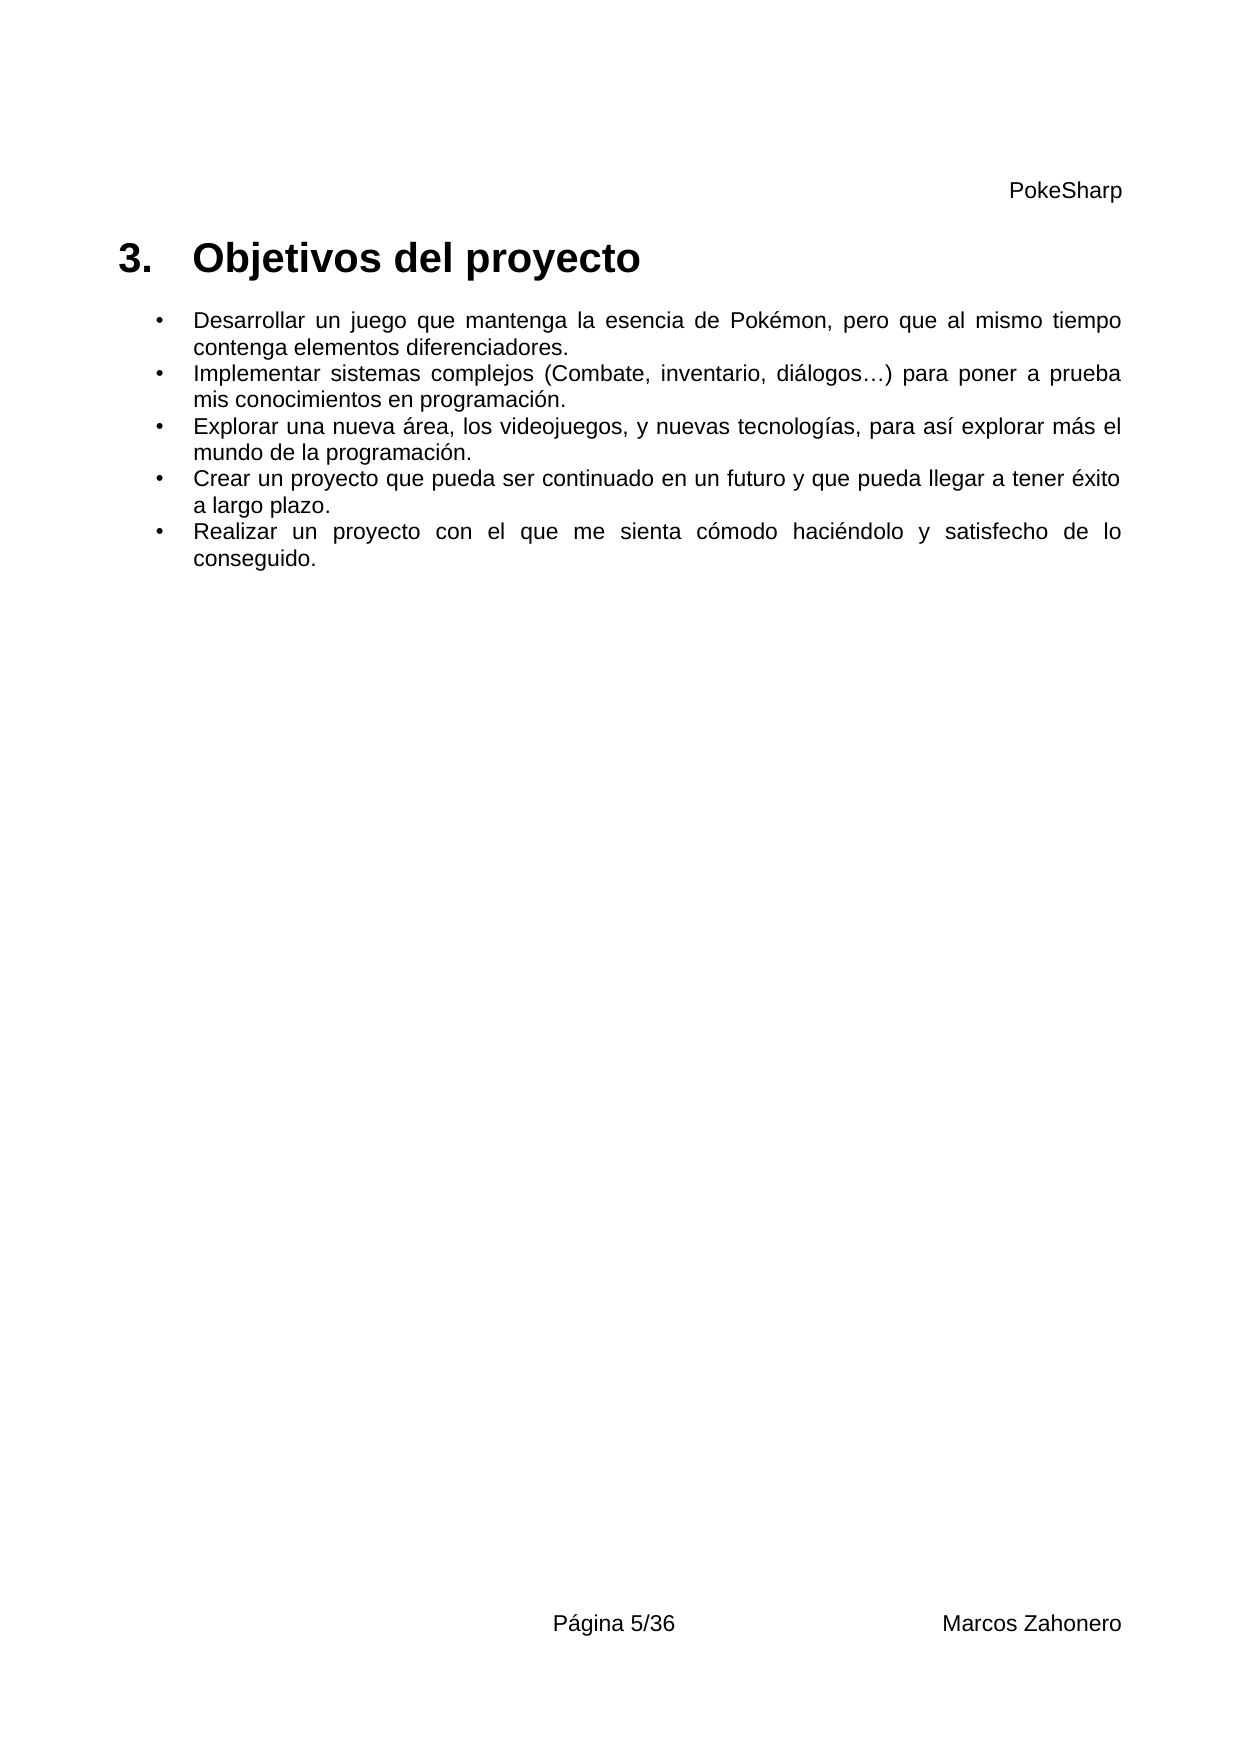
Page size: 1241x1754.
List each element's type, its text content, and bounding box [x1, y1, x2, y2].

list Desarrollar un juego que mantenga la esencia de Pokémon, pero que al mismo tiempo contenga elementos diferenciadores. [156, 307, 1122, 360]
subtitle Objetivos del proyecto [118, 233, 1122, 281]
list Explorar una nueva área, los videojuegos, y nuevas tecnologías, para así explorar más el mundo de la programación. [156, 413, 1122, 465]
list Implementar sistemas complejos (Combate, inventario, diálogos…) para poner a prueba mis conocimientos en programación. [156, 360, 1122, 413]
list Crear un proyecto que pueda ser continuado en un futuro y que pueda llegar a tener éxito a largo plazo. [156, 465, 1122, 518]
list Realizar un proyecto con el que me sienta cómodo haciéndolo y satisfecho de lo conseguido. [156, 518, 1122, 571]
